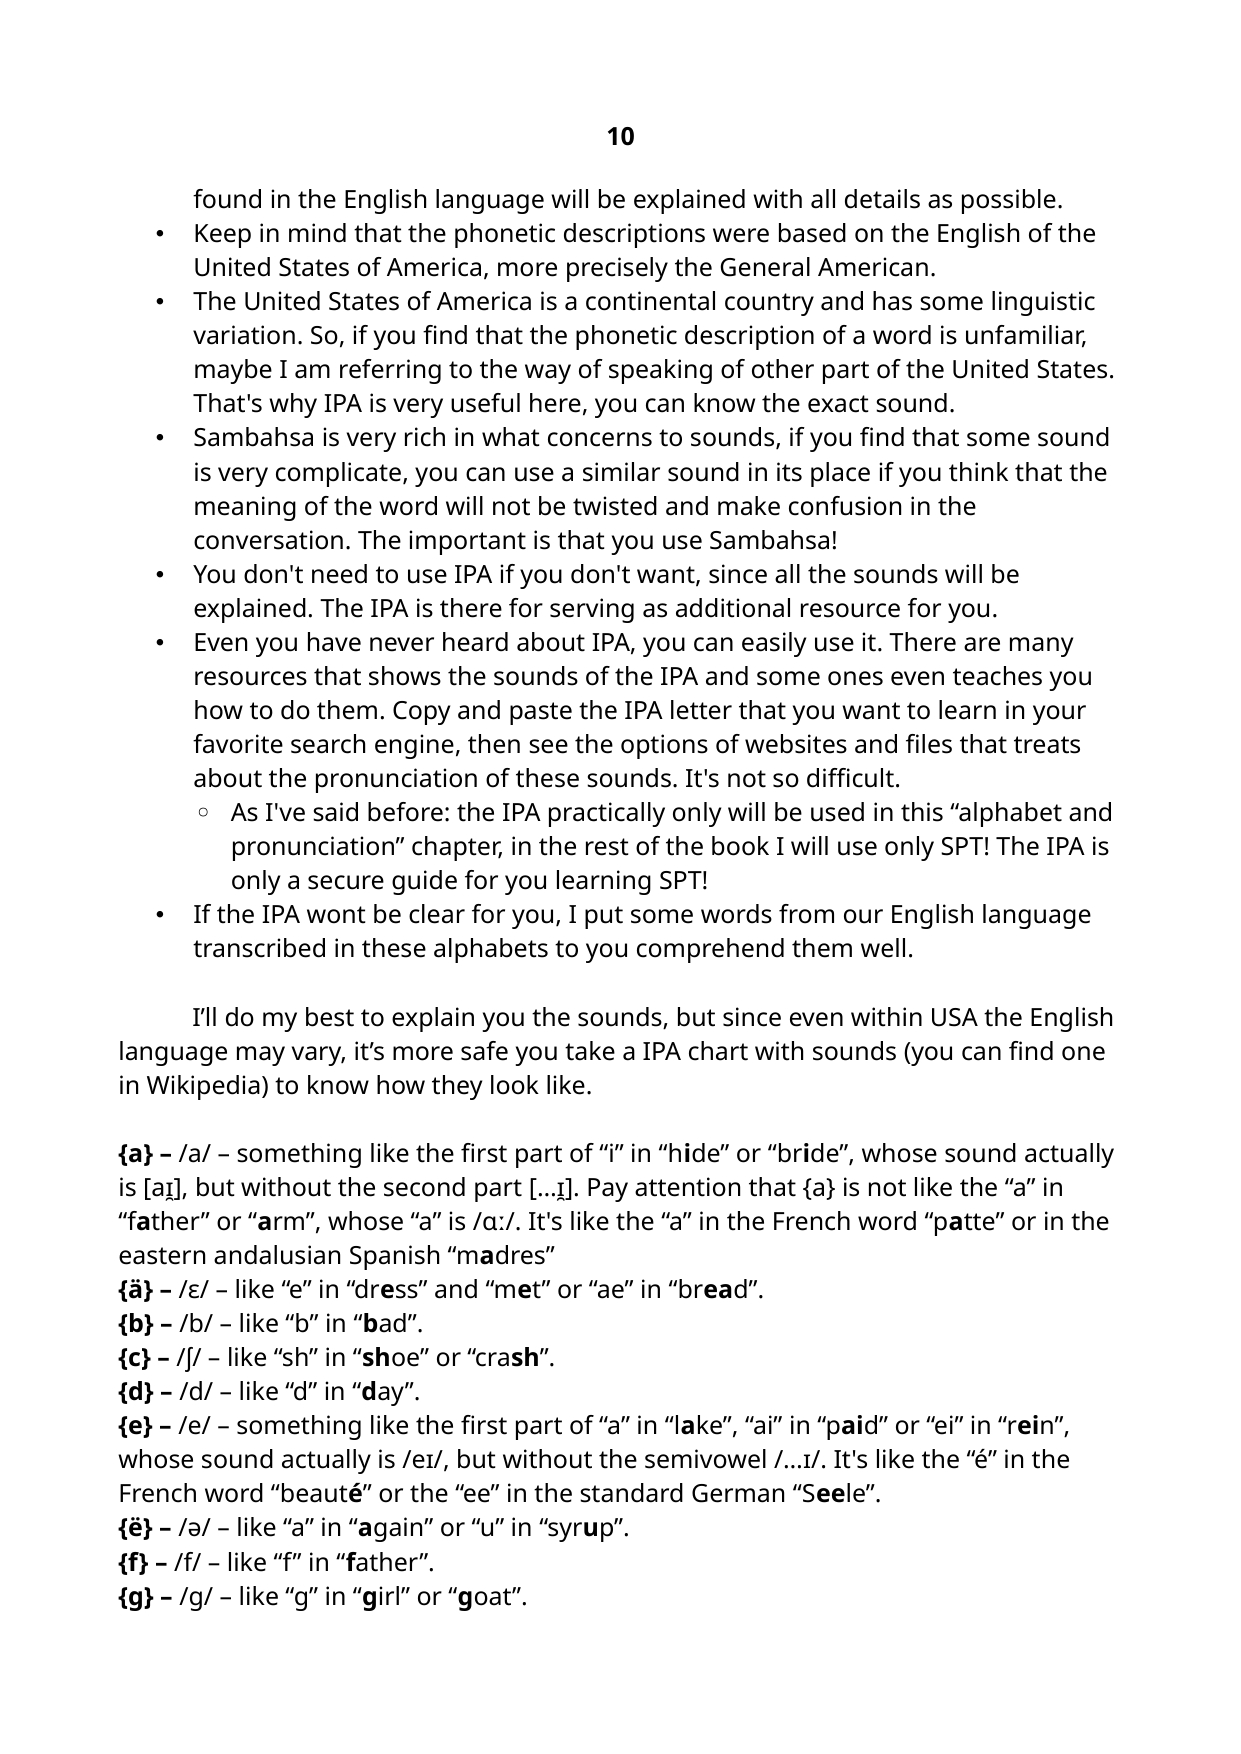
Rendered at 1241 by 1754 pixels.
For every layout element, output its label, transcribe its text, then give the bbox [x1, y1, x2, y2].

list If the IPA wont be clear for you, I put some words from our English language transcribed in these alphabets to you comprehend them well. [156, 897, 1123, 965]
text {g} – /g/ – like “g” in “girl” or “goat”. [118, 1578, 1123, 1612]
list Even you have never heard about IPA, you can easily use it. There are many resources that shows the sounds of the IPA and some ones even teaches you how to do them. Copy and paste the IPA letter that you want to learn in your favorite search engine, then see the options of websites and files that treats about the pronunciation of these sounds. It's not so difficult. [156, 624, 1123, 795]
text {f} – /f/ – like “f” in “father”. [118, 1544, 1123, 1578]
text I’ll do my best to explain you the sounds, but since even within USA the English language may vary, it’s more safe you take a IPA chart with sounds (you can find one in Wikipedia) to know how they look like. [118, 999, 1123, 1101]
text {d} – /d/ – like “d” in “day”. [118, 1374, 1123, 1408]
list The United States of America is a continental country and has some linguistic variation. So, if you find that the phonetic description of a word is unfamiliar, maybe I am referring to the way of speaking of other part of the United States. That's why IPA is very useful here, you can know the exact sound. [156, 284, 1123, 420]
list You don't need to use IPA if you don't want, since all the sounds will be explained. The IPA is there for serving as additional resource for you. [156, 556, 1123, 624]
text {e} – /e/ – something like the first part of “a” in “lake”, “ai” in “paid” or “ei” in “rein”, whose sound actually is /eɪ/, but without the semivowel /…ɪ/. It's like the “é” in the French word “beauté” or the “ee” in the standard German “Seele”. [118, 1408, 1123, 1510]
text {ä} – /ɛ/ – like “e” in “dress” and “met” or “ae” in “bread”. [118, 1272, 1123, 1306]
text {ë} – /ə/ – like “a” in “again” or “u” in “syrup”. [118, 1510, 1123, 1544]
list Sambahsa is very rich in what concerns to sounds, if you find that some sound is very complicate, you can use a similar sound in its place if you think that the meaning of the word will not be twisted and make confusion in the conversation. The important is that you use Sambahsa! [156, 420, 1123, 556]
list As I've said before: the IPA practically only will be used in this “alphabet and pronunciation” chapter, in the rest of the book I will use only SPT! The IPA is only a secure guide for you learning SPT! [193, 795, 1123, 897]
list Keep in mind that the phonetic descriptions were based on the English of the United States of America, more precisely the General American. [156, 216, 1123, 284]
text {a} – /a/ – something like the first part of “i” in “hide” or “bride”, whose sound actually is [aɪ̯], but without the second part […ɪ̯]. Pay attention that {a} is not like the “a” in “father” or “arm”, whose “a” is /ɑː/. It's like the “a” in the French word “patte” or in the eastern andalusian Spanish “madres” [118, 1135, 1123, 1272]
text {b} – /b/ – like “b” in “bad”. [118, 1306, 1123, 1340]
text {c} – /ʃ/ – like “sh” in “shoe” or “crash”. [118, 1340, 1123, 1374]
list found in the English language will be explained with all details as possible. [156, 182, 1123, 216]
